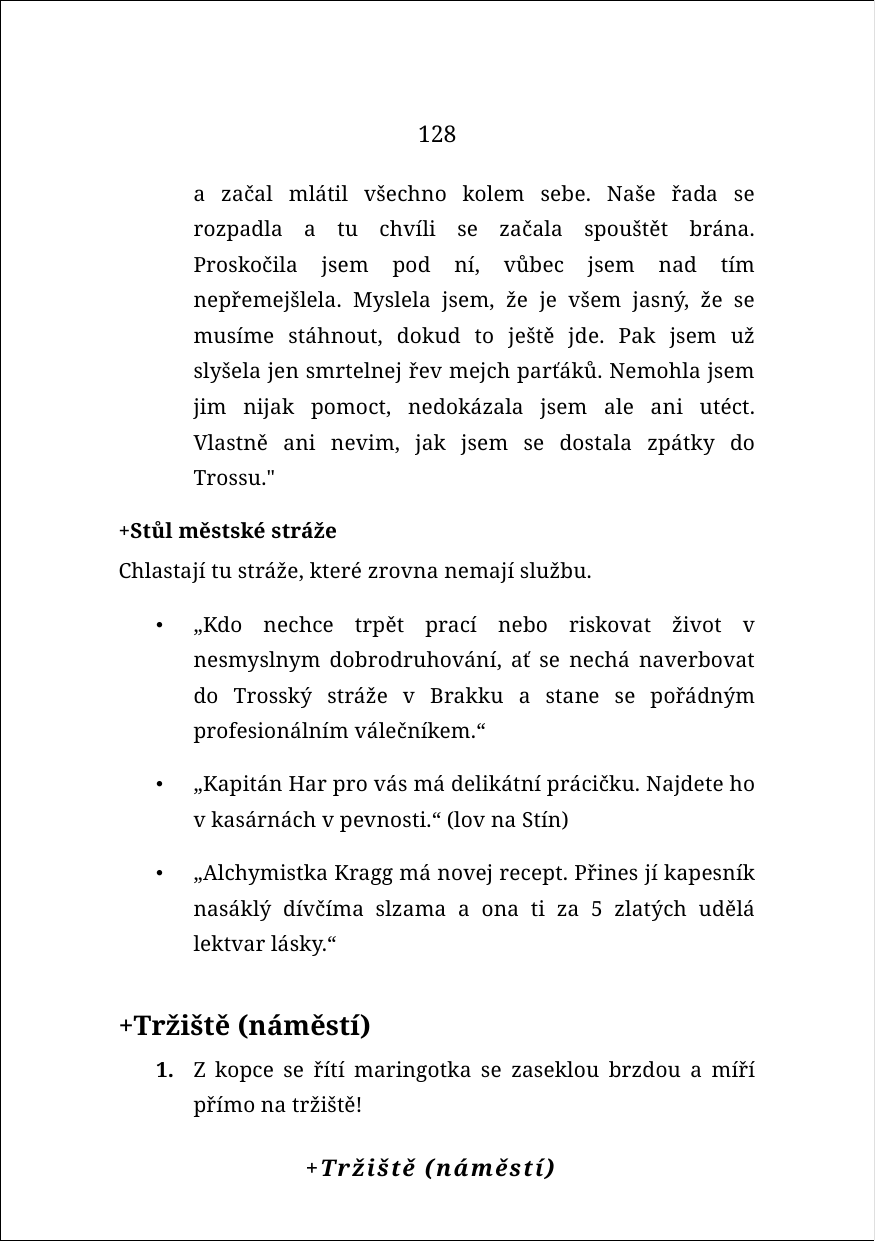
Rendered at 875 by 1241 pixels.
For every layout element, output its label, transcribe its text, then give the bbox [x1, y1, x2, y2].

list „Kdo nechce trpět prací nebo riskovat život v nesmyslnym dobrodruhování, ať se nechá naverbovat do Trosský stráže v Brakku a stane se pořádným profesionálním válečníkem.“ [156, 610, 756, 745]
text Chlastají tu stráže, které zrovna nemají službu. [118, 557, 756, 585]
subtitle +Tržiště (náměstí) [118, 1006, 756, 1043]
list „Alchymistka Kragg má novej recept. Přines jí kapesník nasáklý dívčíma slzama a ona ti za 5 zlatých udělá lektvar lásky.“ [156, 858, 756, 958]
list a začal mlátil všechno kolem sebe. Naše řada se rozpadla a tu chvíli se začala spouštět brána. Proskočila jsem pod ní, vůbec jsem nad tím nepřemejšlela. Myslela jsem, že je všem jasný, že se musíme stáhnout, dokud to ještě jde. Pak jsem už slyšela jen smrtelnej řev mejch parťáků. Nemohla jsem jim nijak pomoct, nedokázala jsem ale ani utéct. Vlastně ani nevim, jak jsem se dostala zpátky do Trossu." [156, 179, 756, 492]
list „Kapitán Har pro vás má delikátní prácičku. Najdete ho v kasárnách v pevnosti.“ (lov na Stín) [156, 769, 756, 833]
subtitle +Stůl městské stráže [118, 516, 756, 545]
list Z kopce se řítí maringotka se zaseklou brzdou a míří přímo na tržiště! [156, 1055, 756, 1119]
